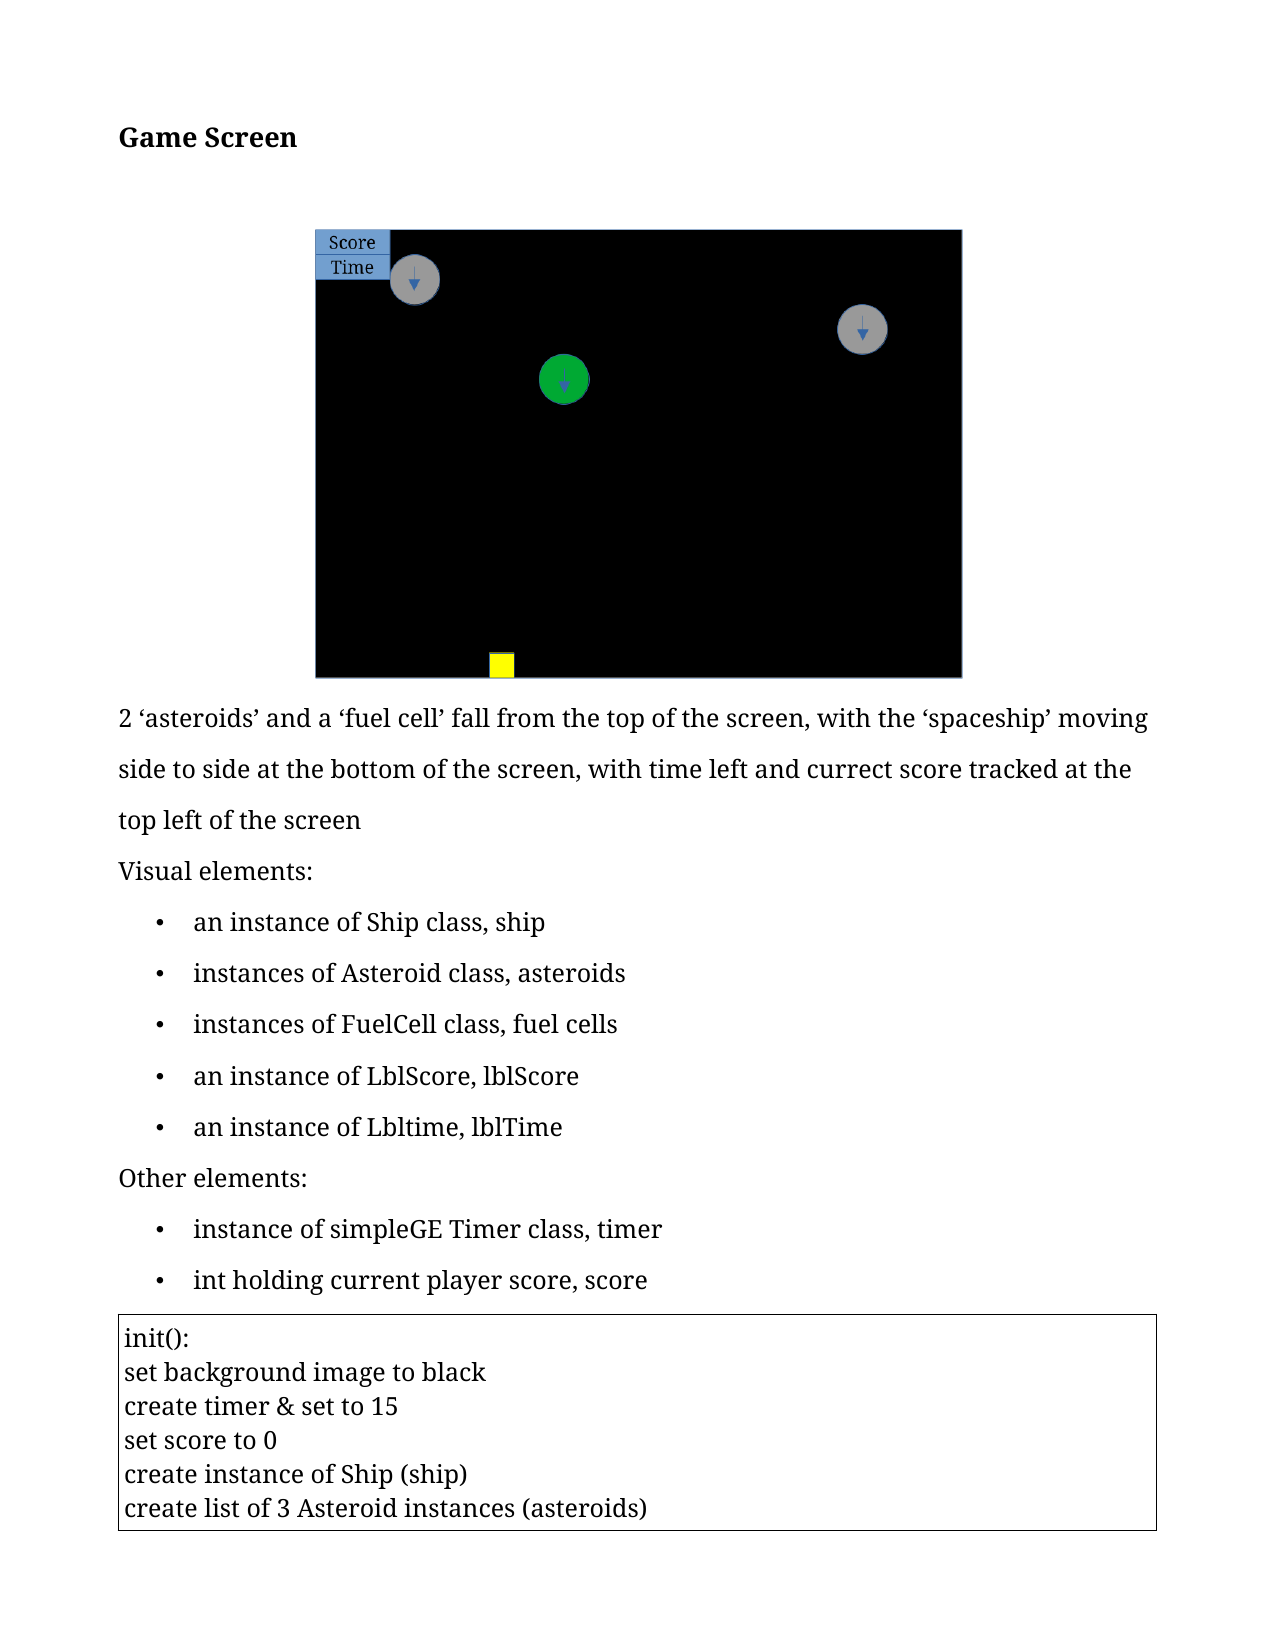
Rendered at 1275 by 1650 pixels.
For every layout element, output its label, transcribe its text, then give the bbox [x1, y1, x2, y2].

list instances of FuelCell class, fuel cells [156, 1007, 1157, 1041]
text Game Screen [118, 118, 1157, 155]
text Visual elements: [118, 854, 1157, 888]
picture [307, 224, 968, 684]
list instance of simpleGE Timer class, timer [156, 1211, 1157, 1245]
text 2 ‘asteroids’ and a ‘fuel cell’ fall from the top of the screen, with the ‘spaceship’ moving side to side at the bottom of the screen, with time left and currect score tracked at the top left of the screen [118, 684, 1157, 837]
text Other elements: [118, 1160, 1157, 1194]
table_header init(): set background image to black create timer & set to 15 set score to 0 create instance of Ship (ship) create list of 3 Asteroid instances (asteroids) [119, 1315, 1156, 1530]
list an instance of Ship class, ship [156, 905, 1157, 939]
list an instance of LblScore, lblScore [156, 1058, 1157, 1092]
list an instance of Lbltime, lblTime [156, 1109, 1157, 1143]
list int holding current player score, score [156, 1262, 1157, 1296]
list instances of Asteroid class, asteroids [156, 956, 1157, 990]
